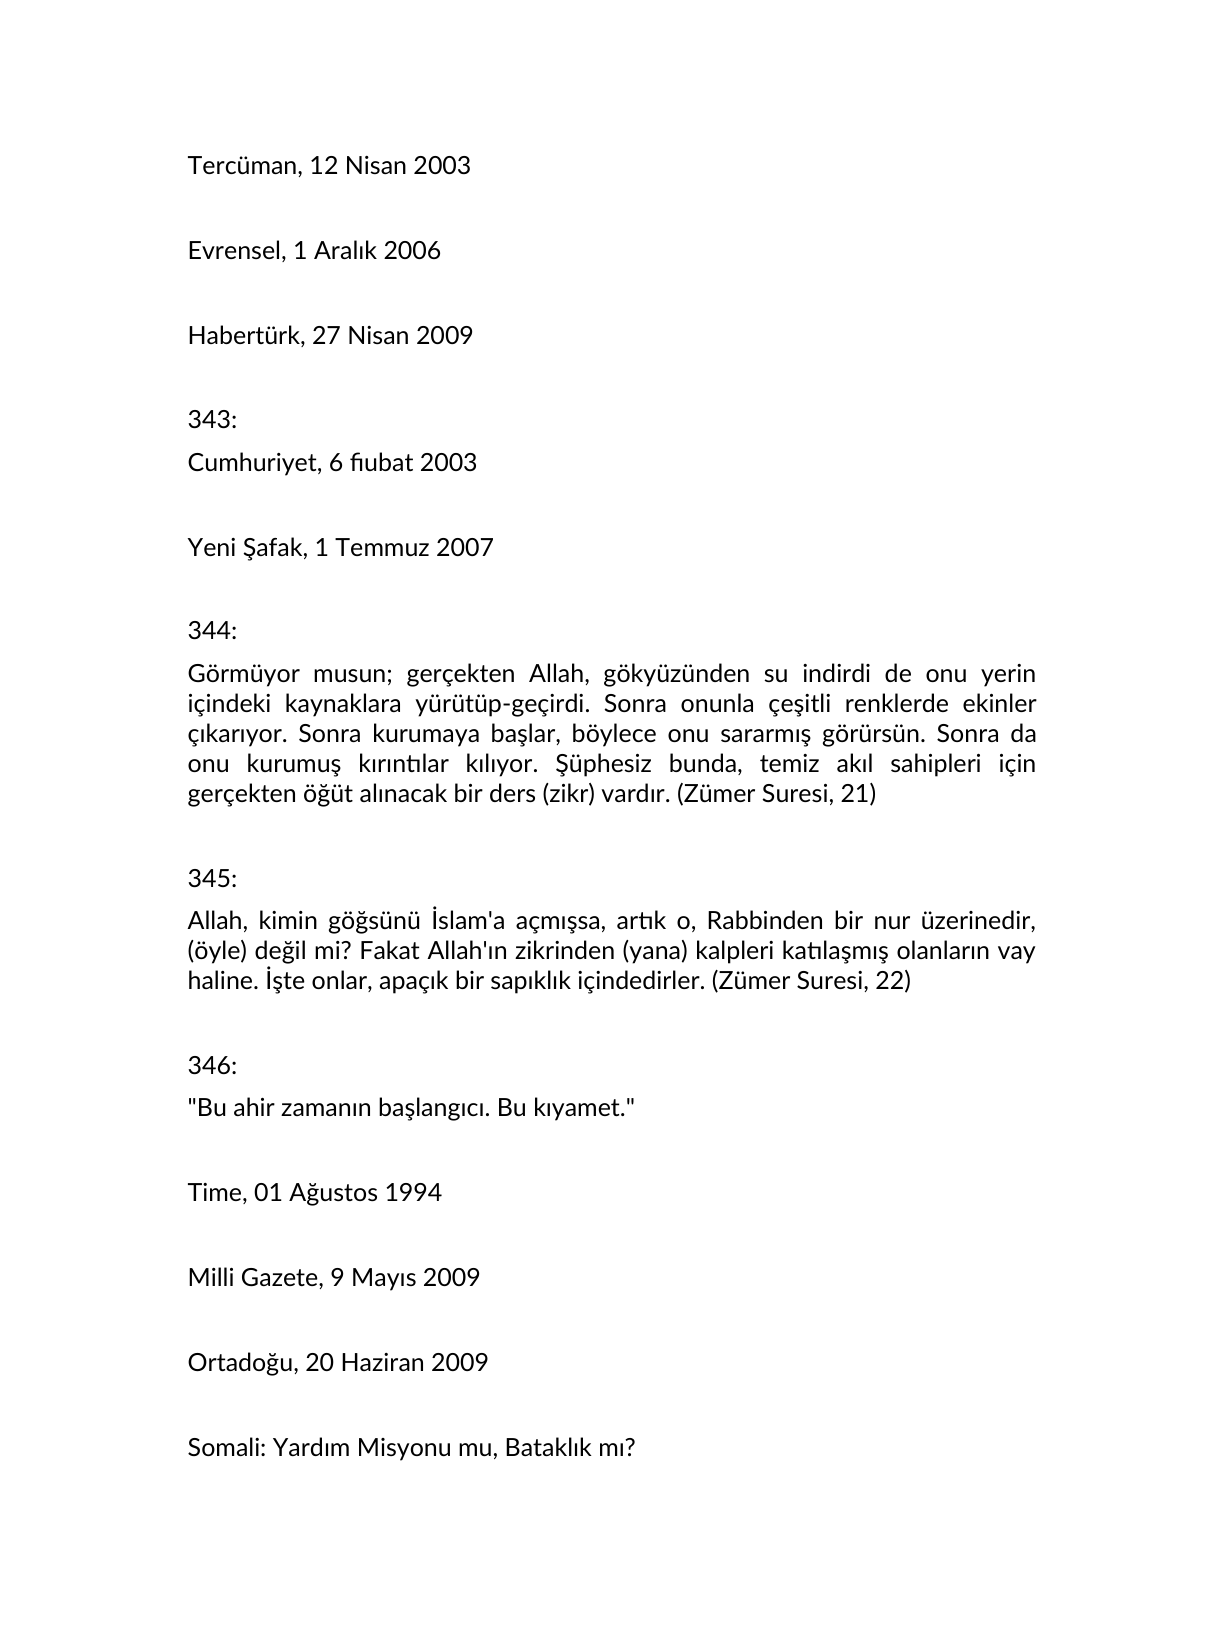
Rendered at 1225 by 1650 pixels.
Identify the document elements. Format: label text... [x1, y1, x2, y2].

text "Bu ahir zamanın başlangıcı. Bu kıyamet." [187, 1092, 1037, 1122]
text 344: [187, 615, 1037, 645]
text Yeni Şafak, 1 Temmuz 2007 [187, 531, 1037, 561]
text 346: [187, 1049, 1037, 1079]
text Allah, kimin göğsünü İslam'a açmışsa, artık o, Rabbinden bir nur üzerinedir, (öyle) değil mi? Fakat Allah'ın zikrinden (yana) kalpleri katılaşmış olanların vay haline. İşte onlar, apaçık bir sapıklık içindedirler. (Zümer Suresi, 22) [187, 905, 1037, 995]
text Görmüyor musun; gerçekten Allah, gökyüzünden su indirdi de onu yerin içindeki kaynaklara yürütüp-geçirdi. Sonra onunla çeşitli renklerde ekinler çıkarıyor. Sonra kurumaya başlar, böylece onu sararmış görürsün. Sonra da onu kurumuş kırıntılar kılıyor. Şüphesiz bunda, temiz akıl sahipleri için gerçekten öğüt alınacak bir ders (zikr) vardır. (Zümer Suresi, 21) [187, 657, 1037, 807]
text Habertürk, 27 Nisan 2009 [187, 320, 1037, 350]
text Milli Gazete, 9 Mayıs 2009 [187, 1262, 1037, 1292]
text 345: [187, 862, 1037, 892]
text Cumhuriyet, 6 ﬁubat 2003 [187, 446, 1037, 476]
text Tercüman, 12 Nisan 2003 [187, 150, 1037, 180]
text Time, 01 Ağustos 1994 [187, 1177, 1037, 1207]
text Somali: Yardım Misyonu mu, Bataklık mı? [187, 1432, 1037, 1462]
text Evrensel, 1 Aralık 2006 [187, 235, 1037, 265]
text 343: [187, 404, 1037, 434]
text Ortadoğu, 20 Haziran 2009 [187, 1347, 1037, 1377]
